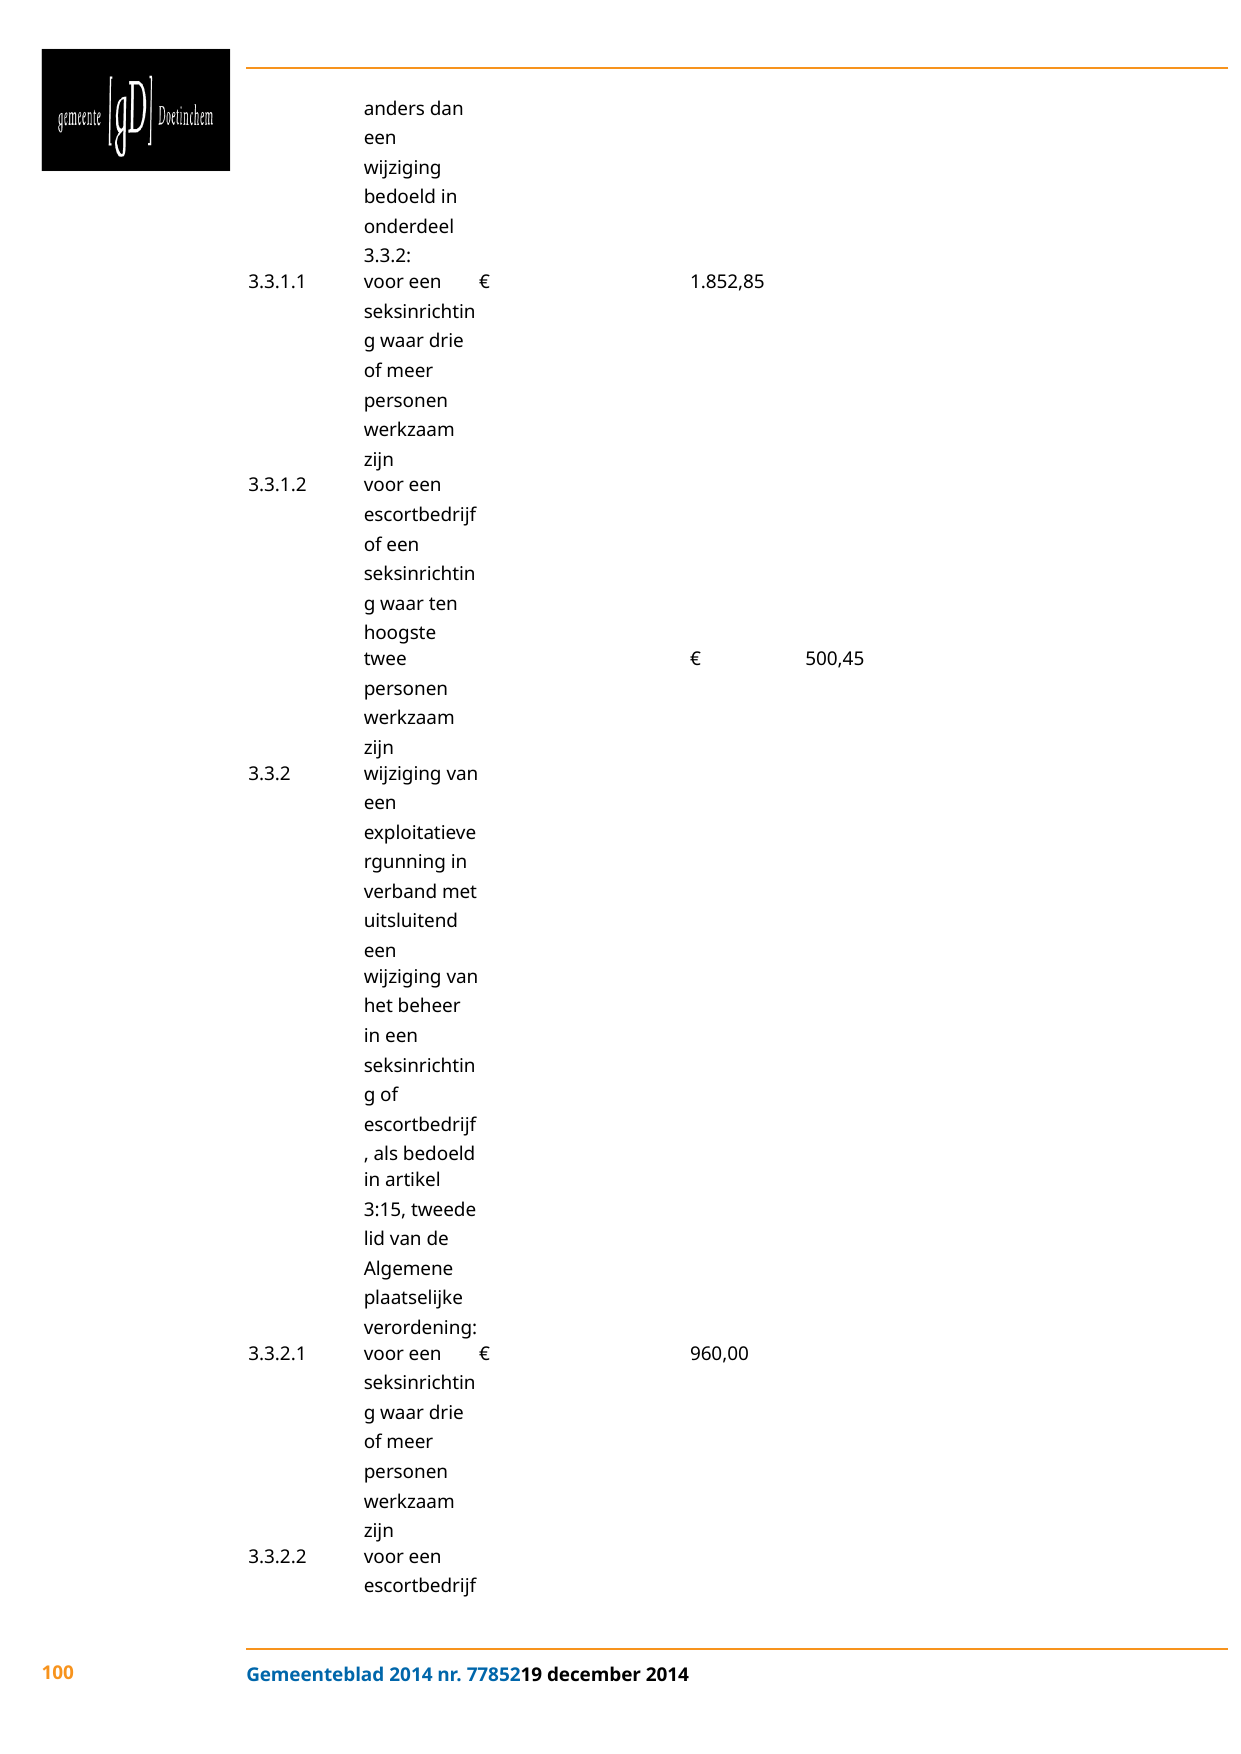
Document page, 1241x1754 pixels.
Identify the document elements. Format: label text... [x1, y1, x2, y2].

table_cell voor een seksinrichting waar drie of meer personen werkzaam zijn [364, 1340, 479, 1543]
table_cell € [479, 269, 690, 472]
table_cell 960,00 [690, 1340, 805, 1543]
table_cell € [690, 645, 805, 760]
table_cell 3.3.1.2 [248, 472, 363, 645]
table_cell [479, 1166, 690, 1340]
table_cell [805, 963, 921, 1166]
table_cell [805, 1166, 921, 1340]
table_cell [479, 760, 690, 963]
table_cell 3.3.2 [248, 760, 363, 963]
table_cell [248, 645, 363, 760]
table_cell € [479, 1340, 690, 1543]
table_cell 1.852,85 [690, 269, 805, 472]
table_cell 500,45 [805, 645, 921, 760]
table_cell [690, 760, 805, 963]
table_cell [805, 1543, 921, 1598]
table_cell [248, 1166, 363, 1340]
table_cell [805, 95, 921, 268]
table_cell [921, 95, 1036, 268]
table_cell [248, 95, 363, 268]
table_cell [805, 472, 921, 645]
table_cell [479, 963, 690, 1166]
table_cell [690, 1166, 805, 1340]
table_cell voor een seksinrichting waar drie of meer personen werkzaam zijn [364, 269, 479, 472]
table_cell wijziging van een exploitatievergunning in verband met uitsluitend een [364, 760, 479, 963]
table_cell [248, 963, 363, 1166]
table_cell [805, 269, 921, 472]
table_cell [479, 1543, 690, 1598]
table_cell [479, 645, 690, 760]
table_cell in artikel 3:15, tweede lid van de Algemene plaatselijke verordening: [364, 1166, 479, 1340]
table_cell [690, 1543, 805, 1598]
table_cell wijziging van het beheer in een seksinrichting of escortbedrijf, als bedoeld [364, 963, 479, 1166]
table_cell voor een escortbedrijf [364, 1543, 479, 1598]
table_cell [479, 472, 690, 645]
table_cell 3.3.1.1 [248, 269, 363, 472]
table_cell [479, 95, 690, 268]
table_cell twee personen werkzaam zijn [364, 645, 479, 760]
table_cell [690, 472, 805, 645]
table_cell [805, 1340, 921, 1543]
picture [41, 47, 231, 172]
table_cell [690, 963, 805, 1166]
table_cell [805, 760, 921, 963]
table_cell voor een escortbedrijf of een seksinrichting waar ten hoogste [364, 472, 479, 645]
table_cell 3.3.2.2 [248, 1543, 363, 1598]
table_cell [921, 645, 1036, 760]
table_cell anders dan een wijziging bedoeld in onderdeel 3.3.2: [364, 95, 479, 268]
table_cell [690, 95, 805, 268]
table_cell 3.3.2.1 [248, 1340, 363, 1543]
